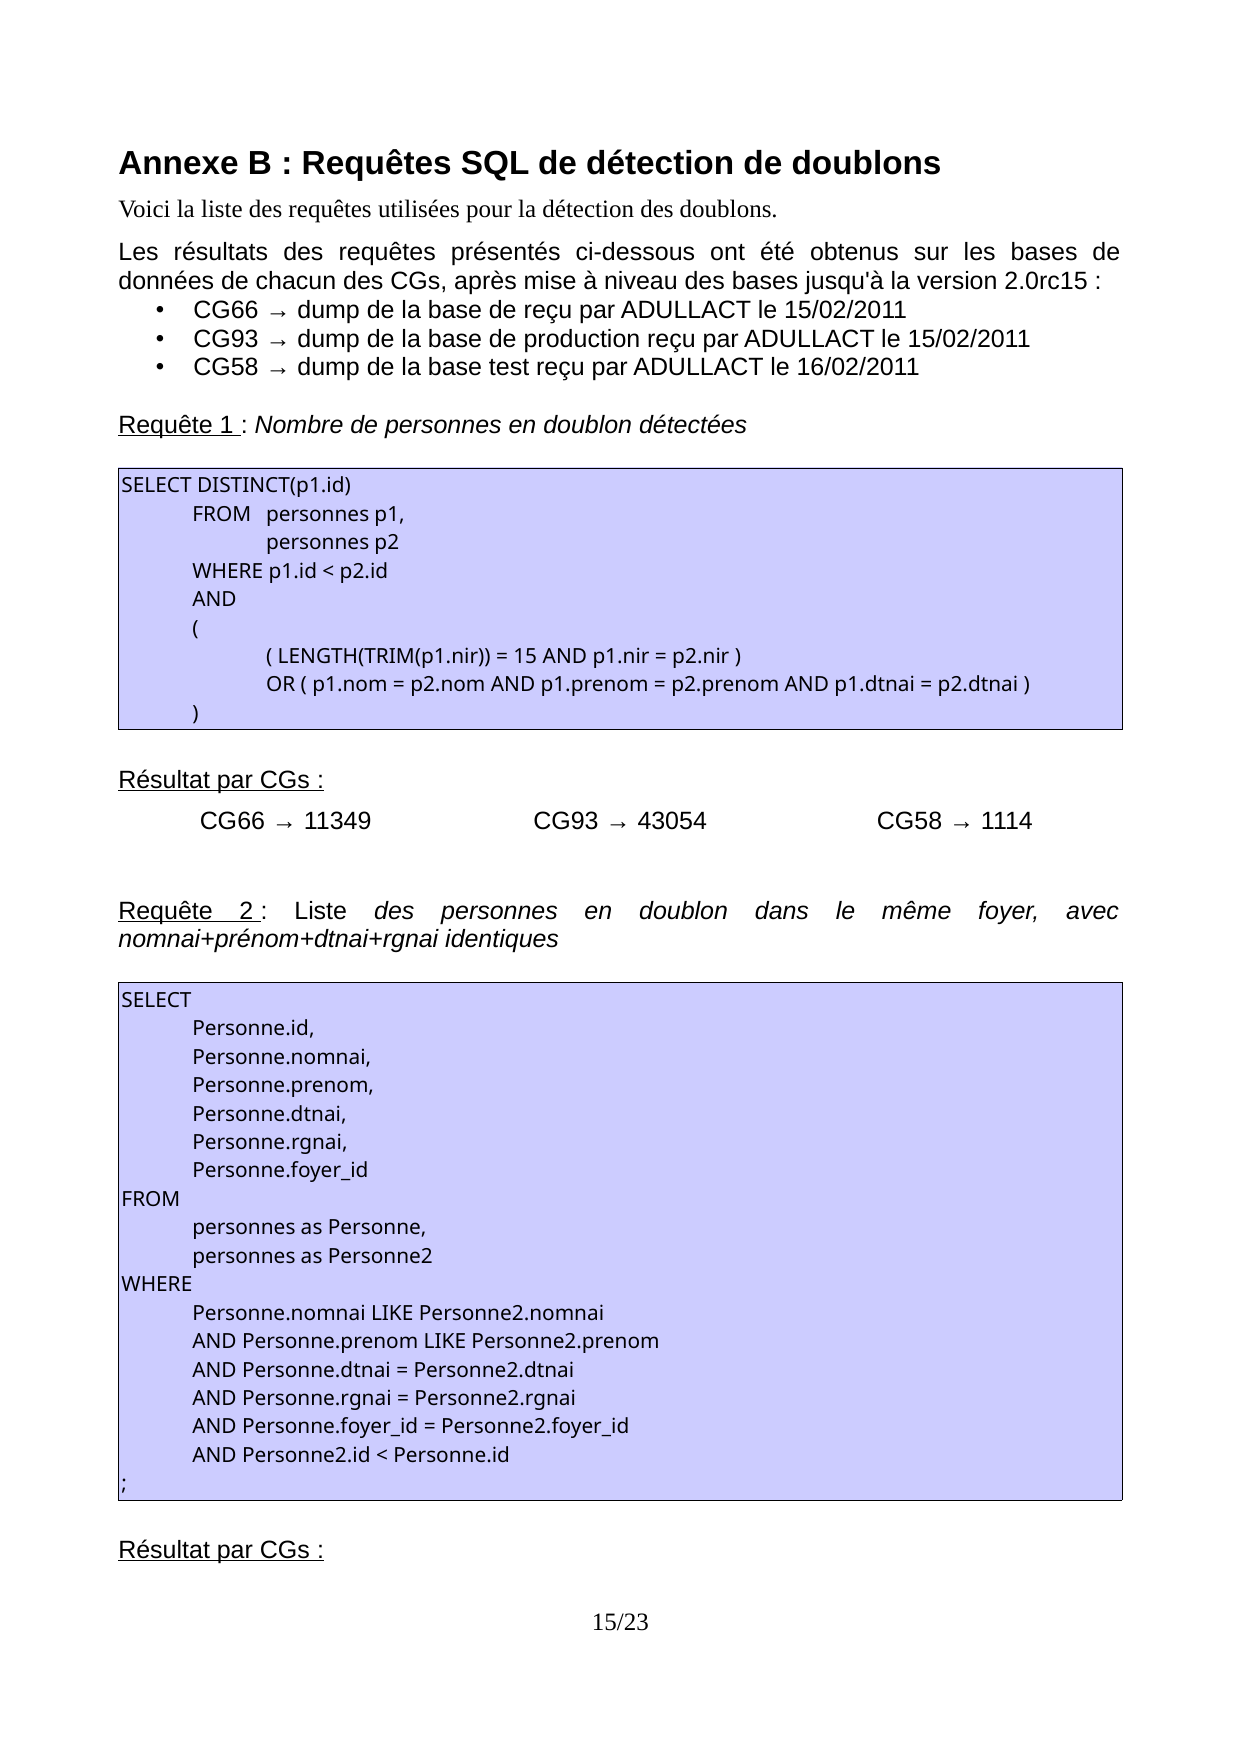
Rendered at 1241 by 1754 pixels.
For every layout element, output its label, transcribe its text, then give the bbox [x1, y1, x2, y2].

table_header CG66 → 11349 [118, 800, 453, 853]
list CG66 → dump de la base de reçu par ADULLACT le 15/02/2011 [156, 295, 1122, 323]
text personnes as Personne, [119, 1209, 1122, 1238]
text AND [119, 581, 1122, 610]
text Requête 1 : Nombre de personnes en doublon détectées [118, 410, 1122, 439]
text Personne.nomnai, [119, 1039, 1122, 1067]
text WHERE [119, 1266, 1122, 1295]
table_header CG58 → 1114 [787, 800, 1122, 853]
text AND Personne.prenom LIKE Personne2.prenom [119, 1323, 1122, 1352]
text Personne.rgnai, [119, 1124, 1122, 1153]
text SELECT [119, 983, 1122, 1010]
text Personne.prenom, [119, 1067, 1122, 1096]
text AND Personne.rgnai = Personne2.rgnai [119, 1380, 1122, 1408]
text Résultat par CGs : [118, 1535, 1122, 1564]
text Personne.nomnai LIKE Personne2.nomnai [119, 1295, 1122, 1323]
text AND Personne.dtnai = Personne2.dtnai [119, 1352, 1122, 1380]
text AND Personne2.id < Personne.id [119, 1437, 1122, 1465]
text Requête 2 : Liste des personnes en doublon dans le même foyer, avec nomnai+prénom+dtnai+rgnai identiques [118, 896, 1122, 953]
text AND Personne.foyer_id = Personne2.foyer_id [119, 1408, 1122, 1437]
text Voici la liste des requêtes utilisées pour la détection des doublons. [118, 194, 1122, 223]
subtitle Annexe B : Requêtes SQL de détection de doublons [118, 143, 1122, 182]
text Les résultats des requêtes présentés ci-dessous ont été obtenus sur les bases de données de chacun des CGs, après mise à niveau des bases jusqu'à la version 2.0rc15 : [118, 237, 1122, 295]
text Personne.foyer_id [119, 1153, 1122, 1181]
text WHERE p1.id < p2.id [119, 553, 1122, 581]
table_header CG93 → 43054 [453, 800, 787, 853]
text ( LENGTH(TRIM(p1.nir)) = 15 AND p1.nir = p2.nir ) [119, 638, 1122, 667]
text FROM personnes p1, [119, 496, 1122, 524]
text Personne.id, [119, 1010, 1122, 1039]
text Résultat par CGs : [118, 765, 1122, 793]
text ( [119, 610, 1122, 638]
text personnes as Personne2 [119, 1238, 1122, 1266]
text Personne.dtnai, [119, 1096, 1122, 1124]
text OR ( p1.nom = p2.nom AND p1.prenom = p2.prenom AND p1.dtnai = p2.dtnai ) [119, 667, 1122, 695]
list CG93 → dump de la base de production reçu par ADULLACT le 15/02/2011 [156, 323, 1122, 352]
text ; [119, 1465, 1122, 1500]
text ) [119, 695, 1122, 729]
list CG58 → dump de la base test reçu par ADULLACT le 16/02/2011 [156, 352, 1122, 381]
text FROM [119, 1181, 1122, 1209]
text personnes p2 [119, 524, 1122, 553]
text SELECT DISTINCT(p1.id) [119, 469, 1122, 496]
